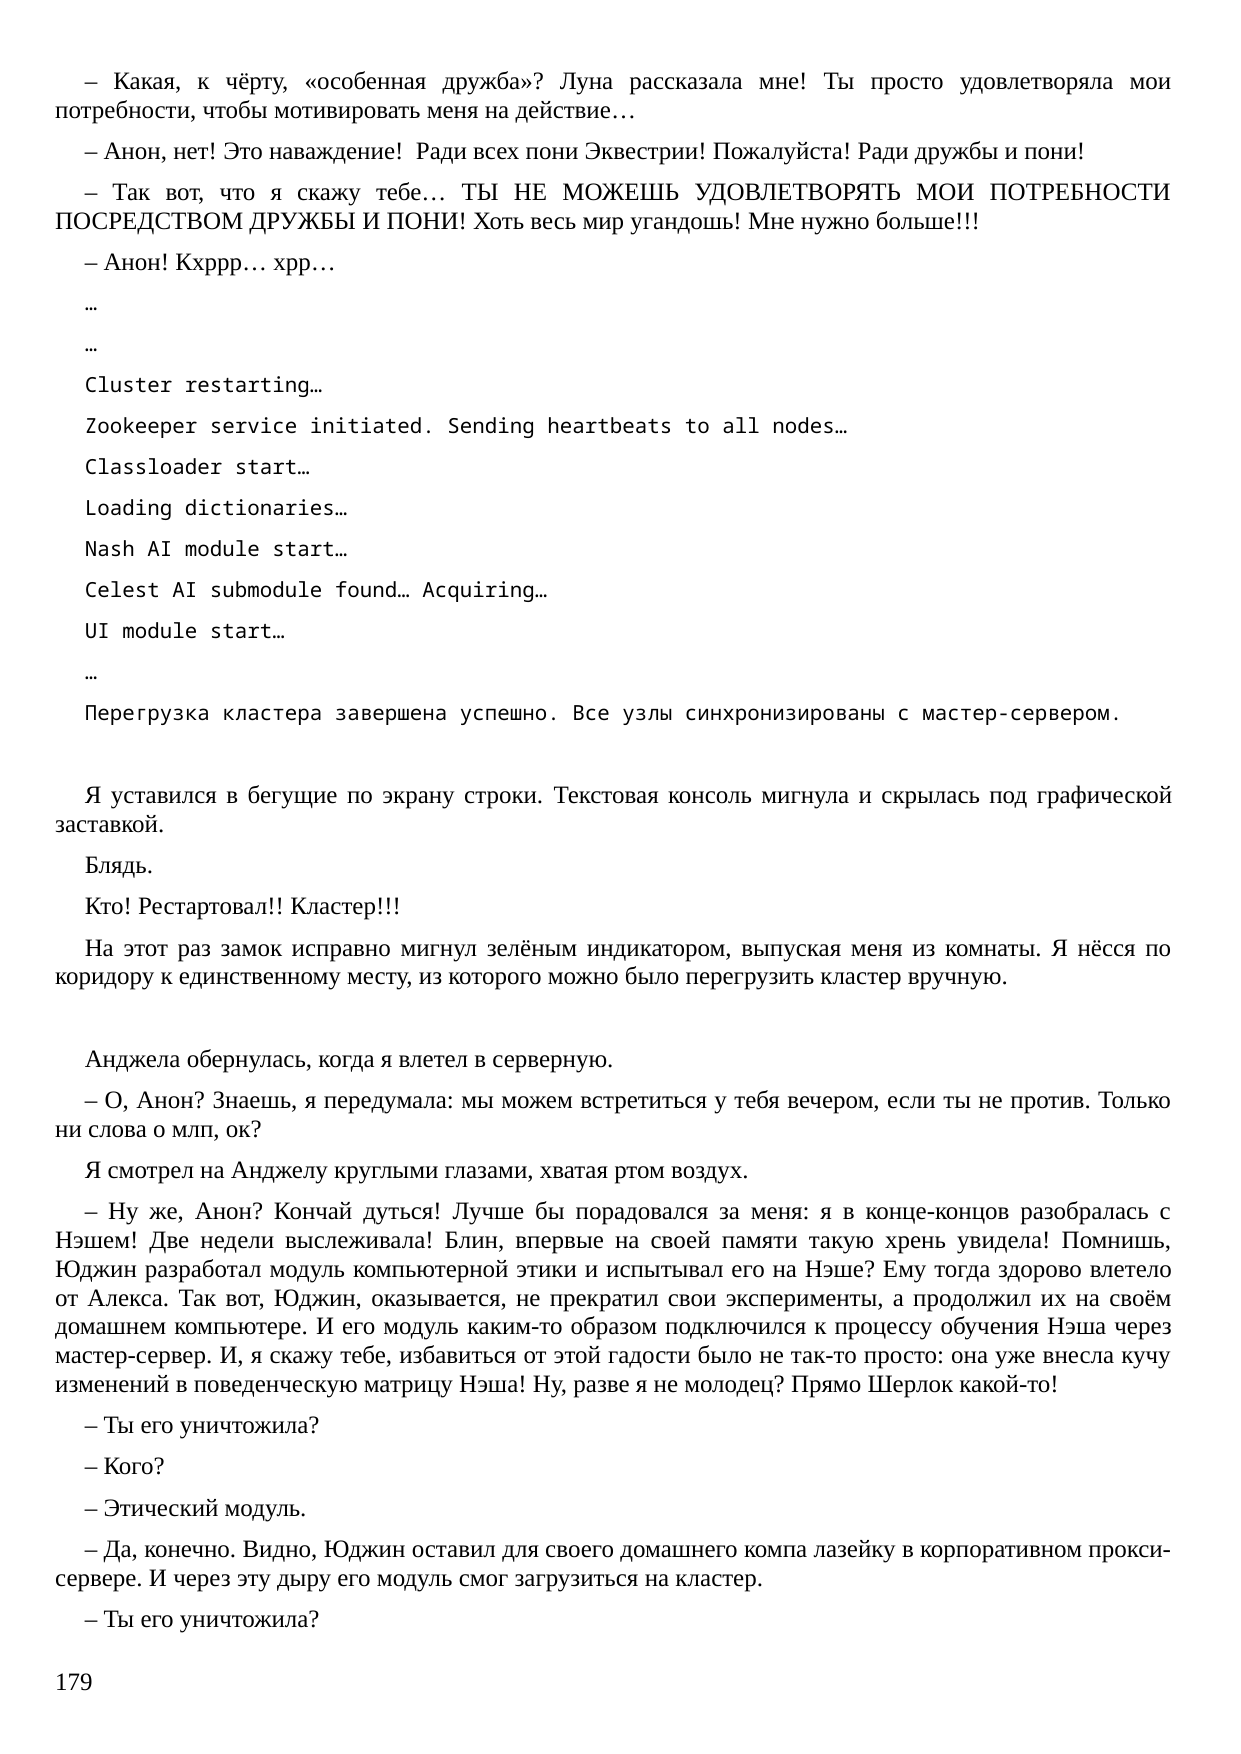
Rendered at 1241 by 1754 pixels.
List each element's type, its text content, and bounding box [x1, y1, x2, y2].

text – Анон! Кхррр… хрр… [55, 247, 1173, 276]
text – Ну же, Анон? Кончай дуться! Лучше бы порадовался за меня: я в конце-концов разобралась с Нэшем! Две недели выслеживала! Блин, впервые на своей памяти такую хрень увидела! Помнишь, Юджин разработал модуль компьютерной этики и испытывал его на Нэше? Ему тогда здорово влетело от Алекса. Так вот, Юджин, оказывается, не прекратил свои эксперименты, а продолжил их на своём домашнем компьютере. И его модуль каким-то образом подключился к процессу обучения Нэша через мастер-сервер. И, я скажу тебе, избавиться от этой гадости было не так-то просто: она уже внесла кучу изменений в поведенческую матрицу Нэша! Ну, разве я не молодец? Прямо Шерлок какой-то! [55, 1196, 1173, 1398]
text UI module start… [55, 616, 1173, 644]
text Loading dictionaries… [55, 493, 1173, 522]
text Анджела обернулась, когда я влетел в серверную. [55, 1044, 1173, 1073]
text На этот раз замок исправно мигнул зелёным индикатором, выпуская меня из комнаты. Я нёсся по коридору к единственному месту, из которого можно было перегрузить кластер вручную. [55, 933, 1173, 990]
text Nash AI module start… [55, 534, 1173, 563]
text Classloader start… [55, 452, 1173, 481]
text – Ты его уничтожила? [55, 1410, 1173, 1439]
text Я смотрел на Анджелу круглыми глазами, хватая ртом воздух. [55, 1155, 1173, 1184]
text – Так вот, что я скажу тебе… ТЫ НЕ МОЖЕШЬ УДОВЛЕТВОРЯТЬ МОИ ПОТРЕБНОСТИ ПОСРЕДСТВОМ ДРУЖБЫ И ПОНИ! Хоть весь мир угандошь! Мне нужно больше!!! [55, 177, 1173, 235]
text – Да, конечно. Видно, Юджин оставил для своего домашнего компа лазейку в корпоративном прокси-сервере. И через эту дыру его модуль смог загрузиться на кластер. [55, 1534, 1173, 1591]
text Cluster restarting… [55, 370, 1173, 399]
text – Кого? [55, 1451, 1173, 1480]
text Celest AI submodule found… Acquiring… [55, 575, 1173, 603]
text Кто! Рестартовал!! Кластер!!! [55, 891, 1173, 920]
text … [55, 329, 1173, 358]
text Перегрузка кластера завершена успешно. Все узлы синхронизированы с мастер-сервером. [55, 698, 1173, 726]
text – О, Анон? Знаешь, я передумала: мы можем встретиться у тебя вечером, если ты не против. Только ни слова о млп, ок? [55, 1085, 1173, 1143]
text … [55, 288, 1173, 317]
text – Ты его уничтожила? [55, 1604, 1173, 1633]
text Я уставился в бегущие по экрану строки. Текстовая консоль мигнула и скрылась под графической заставкой. [55, 780, 1173, 838]
text – Анон, нет! Это наваждение! Ради всех пони Эквестрии! Пожалуйста! Ради дружбы и пони! [55, 136, 1173, 165]
text – Этический модуль. [55, 1493, 1173, 1521]
text – Какая, к чёрту, «особенная дружба»? Луна рассказала мне! Ты просто удовлетворяла мои потребности, чтобы мотивировать меня на действие… [55, 66, 1173, 123]
text Блядь. [55, 850, 1173, 879]
text Zookeeper service initiated. Sending heartbeats to all nodes… [55, 411, 1173, 440]
text … [55, 657, 1173, 685]
